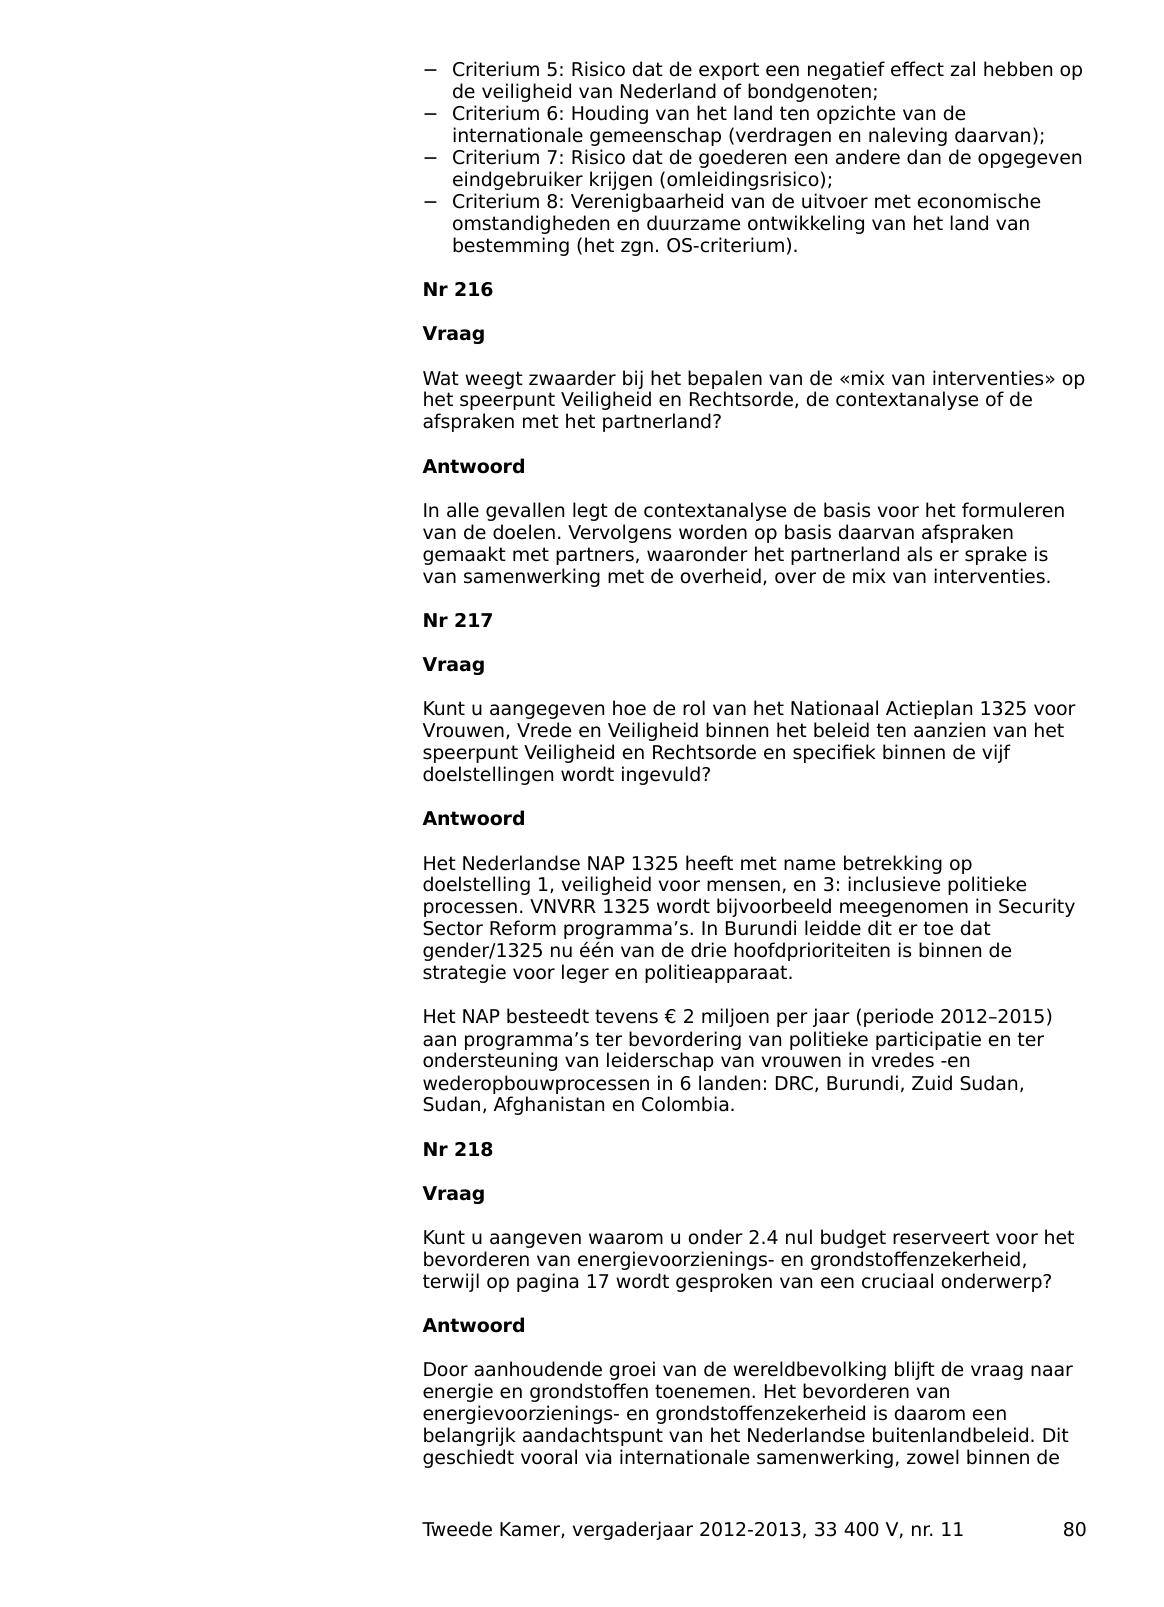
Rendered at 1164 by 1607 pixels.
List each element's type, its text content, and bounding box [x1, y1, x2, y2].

text Het NAP besteedt tevens € 2 miljoen per jaar (periode 2012–2015) aan programma’s ter bevordering van politieke participatie en ter ondersteuning van leiderschap van vrouwen in vredes -en wederopbouwprocessen in 6 landen: DRC, Burundi, Zuid Sudan, Sudan, Afghanistan en Colombia. [422, 1006, 1087, 1116]
text Het Nederlandse NAP 1325 heeft met name betrekking op doelstelling 1, veiligheid voor mensen, en 3: inclusieve politieke processen. VNVRR 1325 wordt bijvoorbeeld meegenomen in Security Sector Reform programma’s. In Burundi leidde dit er toe dat gender/1325 nu één van de drie hoofdprioriteiten is binnen de strategie voor leger en politieapparaat. [422, 852, 1087, 984]
subtitle Vraag [422, 323, 1087, 345]
subtitle Nr 216 [422, 279, 1087, 301]
subtitle Nr 217 [422, 610, 1087, 632]
text − Criterium 6: Houding van het land ten opzichte van de internationale gemeenschap (verdragen en naleving daarvan); [422, 103, 1087, 147]
subtitle Antwoord [422, 808, 1087, 830]
text Wat weegt zwaarder bij het bepalen van de «mix van interventies» op het speerpunt Veiligheid en Rechtsorde, de contextanalyse of de afspraken met het partnerland? [422, 367, 1087, 433]
subtitle Antwoord [422, 456, 1087, 477]
text − Criterium 7: Risico dat de goederen een andere dan de opgegeven eindgebruiker krijgen (omleidingsrisico); [422, 147, 1087, 191]
subtitle Vraag [422, 1183, 1087, 1205]
subtitle Antwoord [422, 1315, 1087, 1337]
text In alle gevallen legt de contextanalyse de basis voor het formuleren van de doelen. Vervolgens worden op basis daarvan afspraken gemaakt met partners, waaronder het partnerland als er sprake is van samenwerking met de overheid, over de mix van interventies. [422, 500, 1087, 588]
text − Criterium 8: Verenigbaarheid van de uitvoer met economische omstandigheden en duurzame ontwikkeling van het land van bestemming (het zgn. OS-criterium). [422, 191, 1087, 257]
text Door aanhoudende groei van de wereldbevolking blijft de vraag naar energie en grondstoffen toenemen. Het bevorderen van energievoorzienings- en grondstoffenzekerheid is daarom een belangrijk aandachtspunt van het Nederlandse buitenlandbeleid. Dit geschiedt vooral via internationale samenwerking, zowel binnen de [422, 1359, 1087, 1469]
subtitle Nr 218 [422, 1138, 1087, 1161]
text Kunt u aangeven waarom u onder 2.4 nul budget reserveert voor het bevorderen van energievoorzienings- en grondstoffenzekerheid, terwijl op pagina 17 wordt gesproken van een cruciaal onderwerp? [422, 1227, 1087, 1293]
text Kunt u aangegeven hoe de rol van het Nationaal Actieplan 1325 voor Vrouwen, Vrede en Veiligheid binnen het beleid ten aanzien van het speerpunt Veiligheid en Rechtsorde en specifiek binnen de vijf doelstellingen wordt ingevuld? [422, 698, 1087, 786]
subtitle Vraag [422, 654, 1087, 676]
text − Criterium 5: Risico dat de export een negatief effect zal hebben op de veiligheid van Nederland of bondgenoten; [422, 59, 1087, 103]
